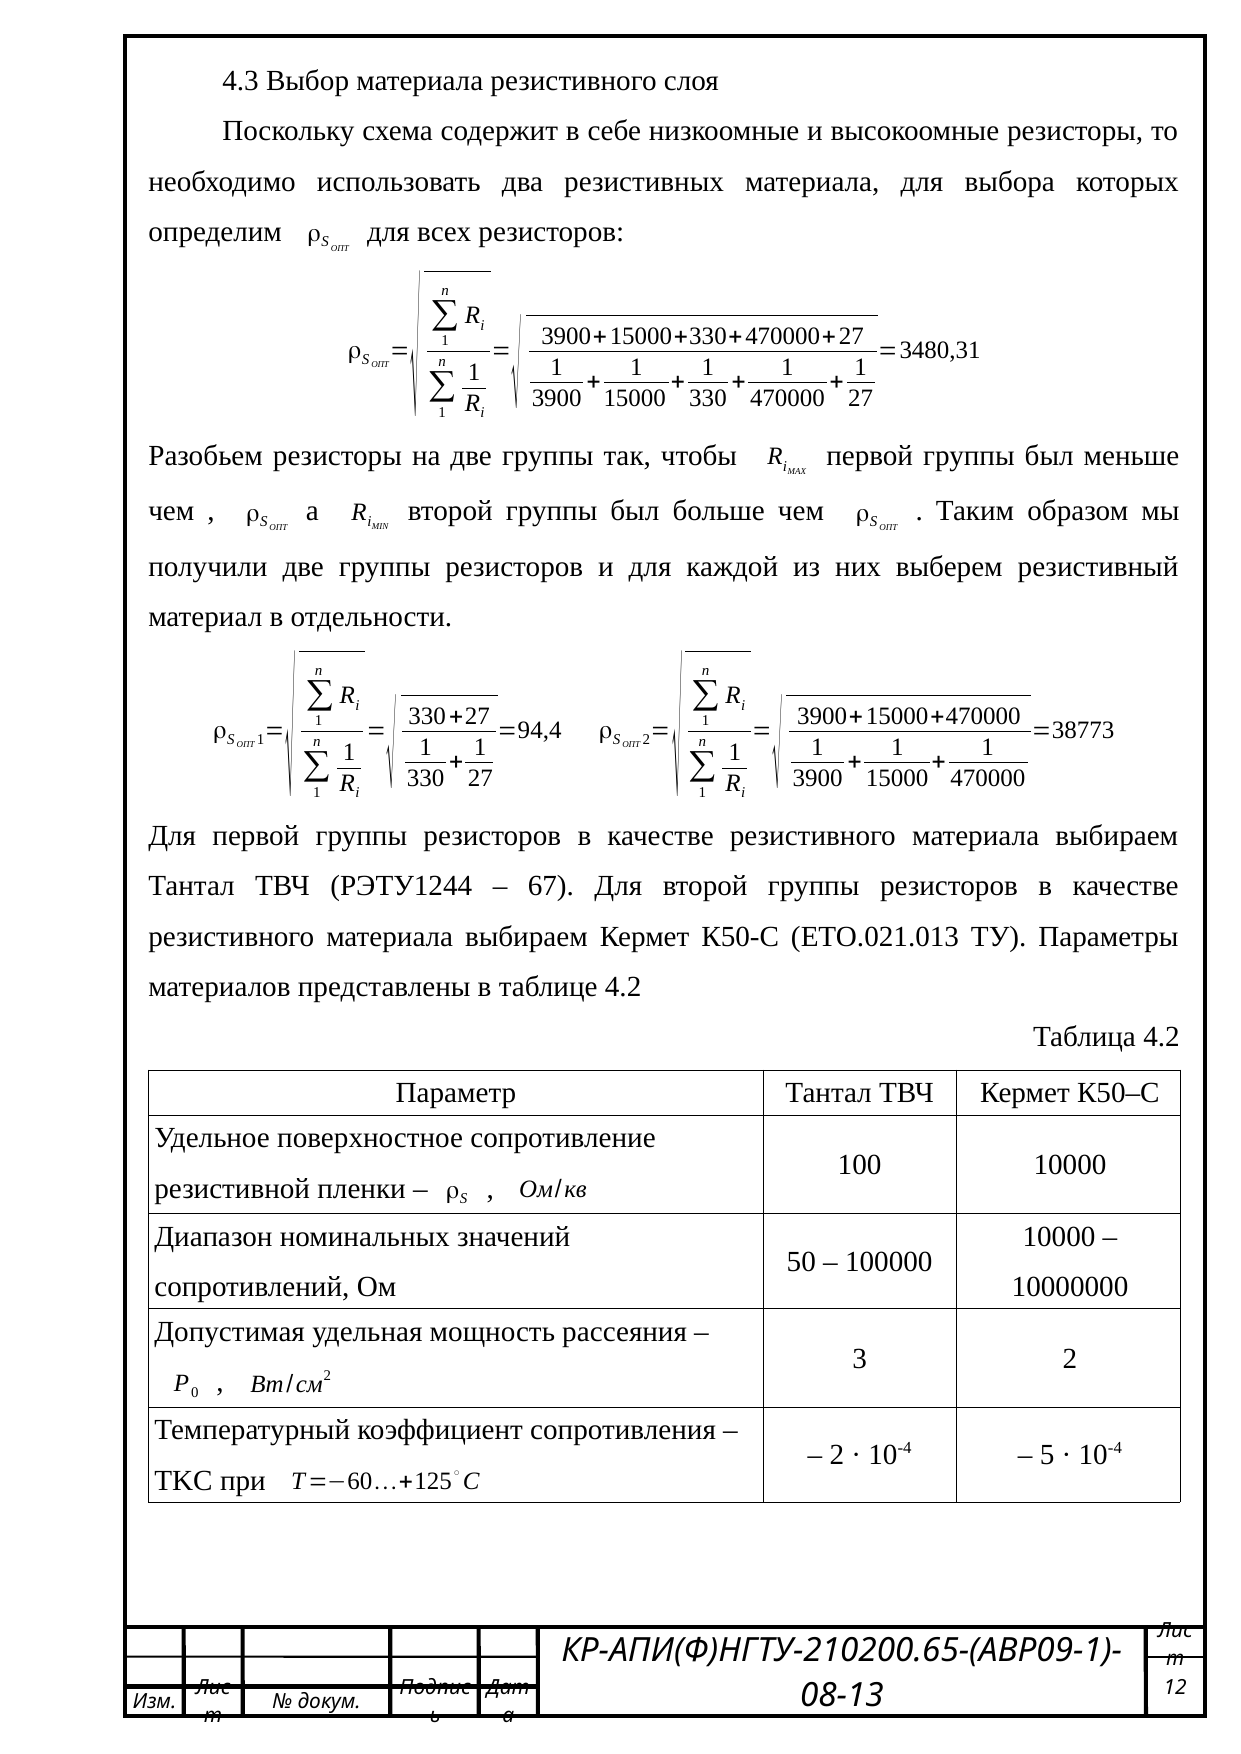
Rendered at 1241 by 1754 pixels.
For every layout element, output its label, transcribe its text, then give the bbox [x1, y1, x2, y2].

table_header Параметр [149, 1071, 763, 1115]
table_cell Диапазон номинальных значений сопротивлений, Ом [149, 1214, 763, 1308]
table_header Тантал ТВЧ [764, 1071, 956, 1115]
text Таблица 4.2 [148, 1019, 1179, 1053]
table_cell 2 [957, 1309, 1180, 1407]
table_cell 10000 – 10000000 [957, 1214, 1180, 1308]
table_cell 100 [764, 1116, 956, 1213]
table_cell Допустимая удельная мощность рассеяния – , [149, 1309, 763, 1407]
text 4.3 Выбор материала резистивного слоя [148, 63, 1179, 97]
table_cell Удельное поверхностное сопротивление резистивной пленки –, [149, 1116, 763, 1213]
text Разобьем резисторы на две группы так, чтобы первой группы был меньше чем , а второй группы был больше чем . Таким образом мы получили две группы резисторов и для каждой из них выберем резистивный материал в отдельности. [148, 438, 1179, 632]
table_cell 3 [764, 1309, 956, 1407]
table_header Кермет К50–С [957, 1071, 1180, 1115]
text Для первой группы резисторов в качестве резистивного материала выбираем Тантал ТВЧ (РЭТУ1244 – 67). Для второй группы резисторов в качестве резистивного материала выбираем Кермет К50-С (ЕТО.021.013 ТУ). Параметры материалов представлены в таблице 4.2 [148, 818, 1179, 1002]
table_cell – 5 · 10-4 [957, 1408, 1180, 1502]
table_cell – 2 · 10-4 [764, 1408, 956, 1502]
table_cell 50 – 100000 [764, 1214, 956, 1308]
table_cell Температурный коэффициент сопротивления – TKC при [149, 1408, 763, 1502]
table_cell 10000 [957, 1116, 1180, 1213]
text Поскольку схема содержит в себе низкоомные и высокоомные резисторы, то необходимо использовать два резистивных материала, для выбора которых определим для всех резисторов: [148, 113, 1179, 252]
